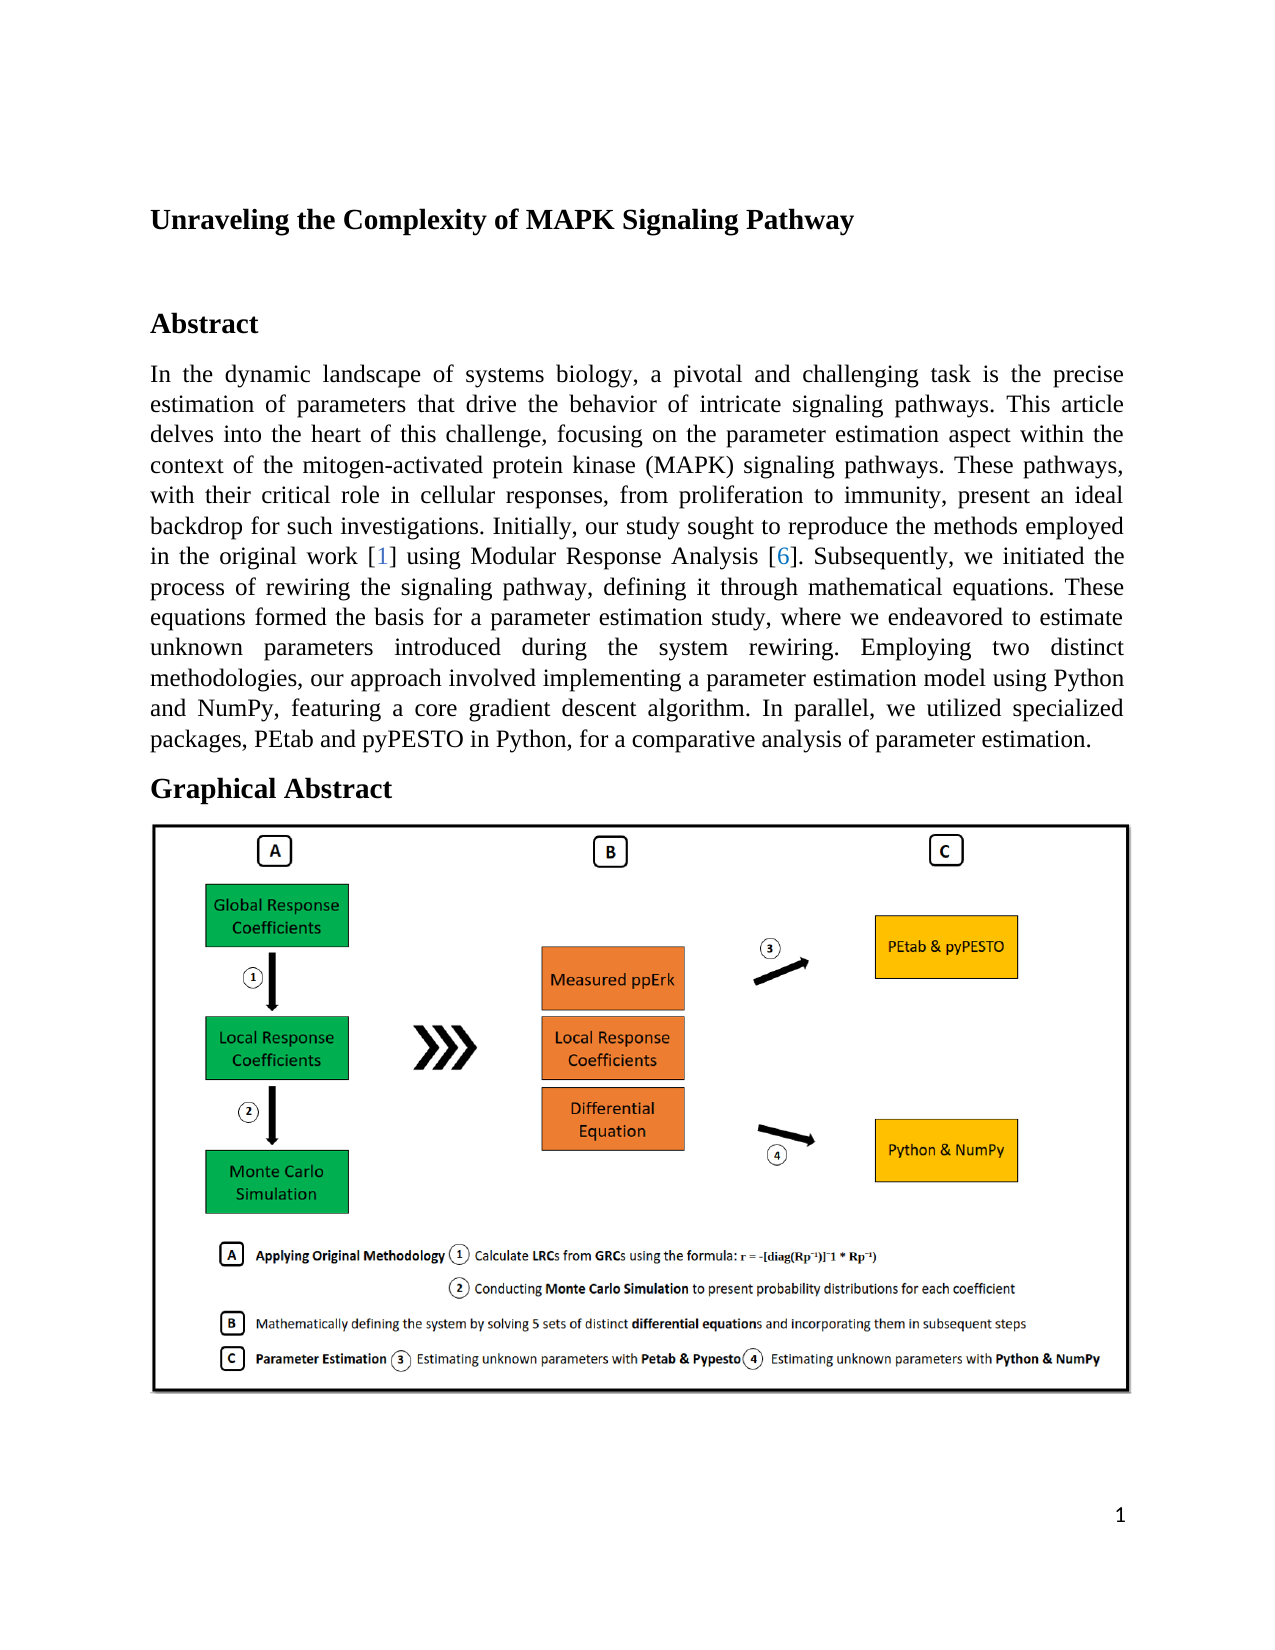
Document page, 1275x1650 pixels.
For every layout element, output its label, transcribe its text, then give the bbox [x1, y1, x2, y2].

text Graphical Abstract [150, 771, 1125, 804]
text Unraveling the Complexity of MAPK Signaling Pathway [150, 202, 1125, 236]
text In the dynamic landscape of systems biology, a pivotal and challenging task is the precise estimation of parameters that drive the behavior of intricate signaling pathways. This article delves into the heart of this challenge, focusing on the parameter estimation aspect within the context of the mitogen-activated protein kinase (MAPK) signaling pathways. These pathways, with their critical role in cellular responses, from proliferation to immunity, present an ideal backdrop for such investigations. Initially, our study sought to reproduce the methods employed in the original work [1] using Modular Response Analysis [6]. Subsequently, we initiated the process of rewiring the signaling pathway, defining it through mathematical equations. These equations formed the basis for a parameter estimation study, where we endeavored to estimate unknown parameters introduced during the system rewiring. Employing two distinct methodologies, our approach involved implementing a parameter estimation model using Python and NumPy, featuring a core gradient descent algorithm. In parallel, we utilized specialized packages, PEtab and pyPESTO in Python, for a comparative analysis of parameter estimation. [150, 359, 1125, 752]
text Abstract [150, 307, 1125, 340]
